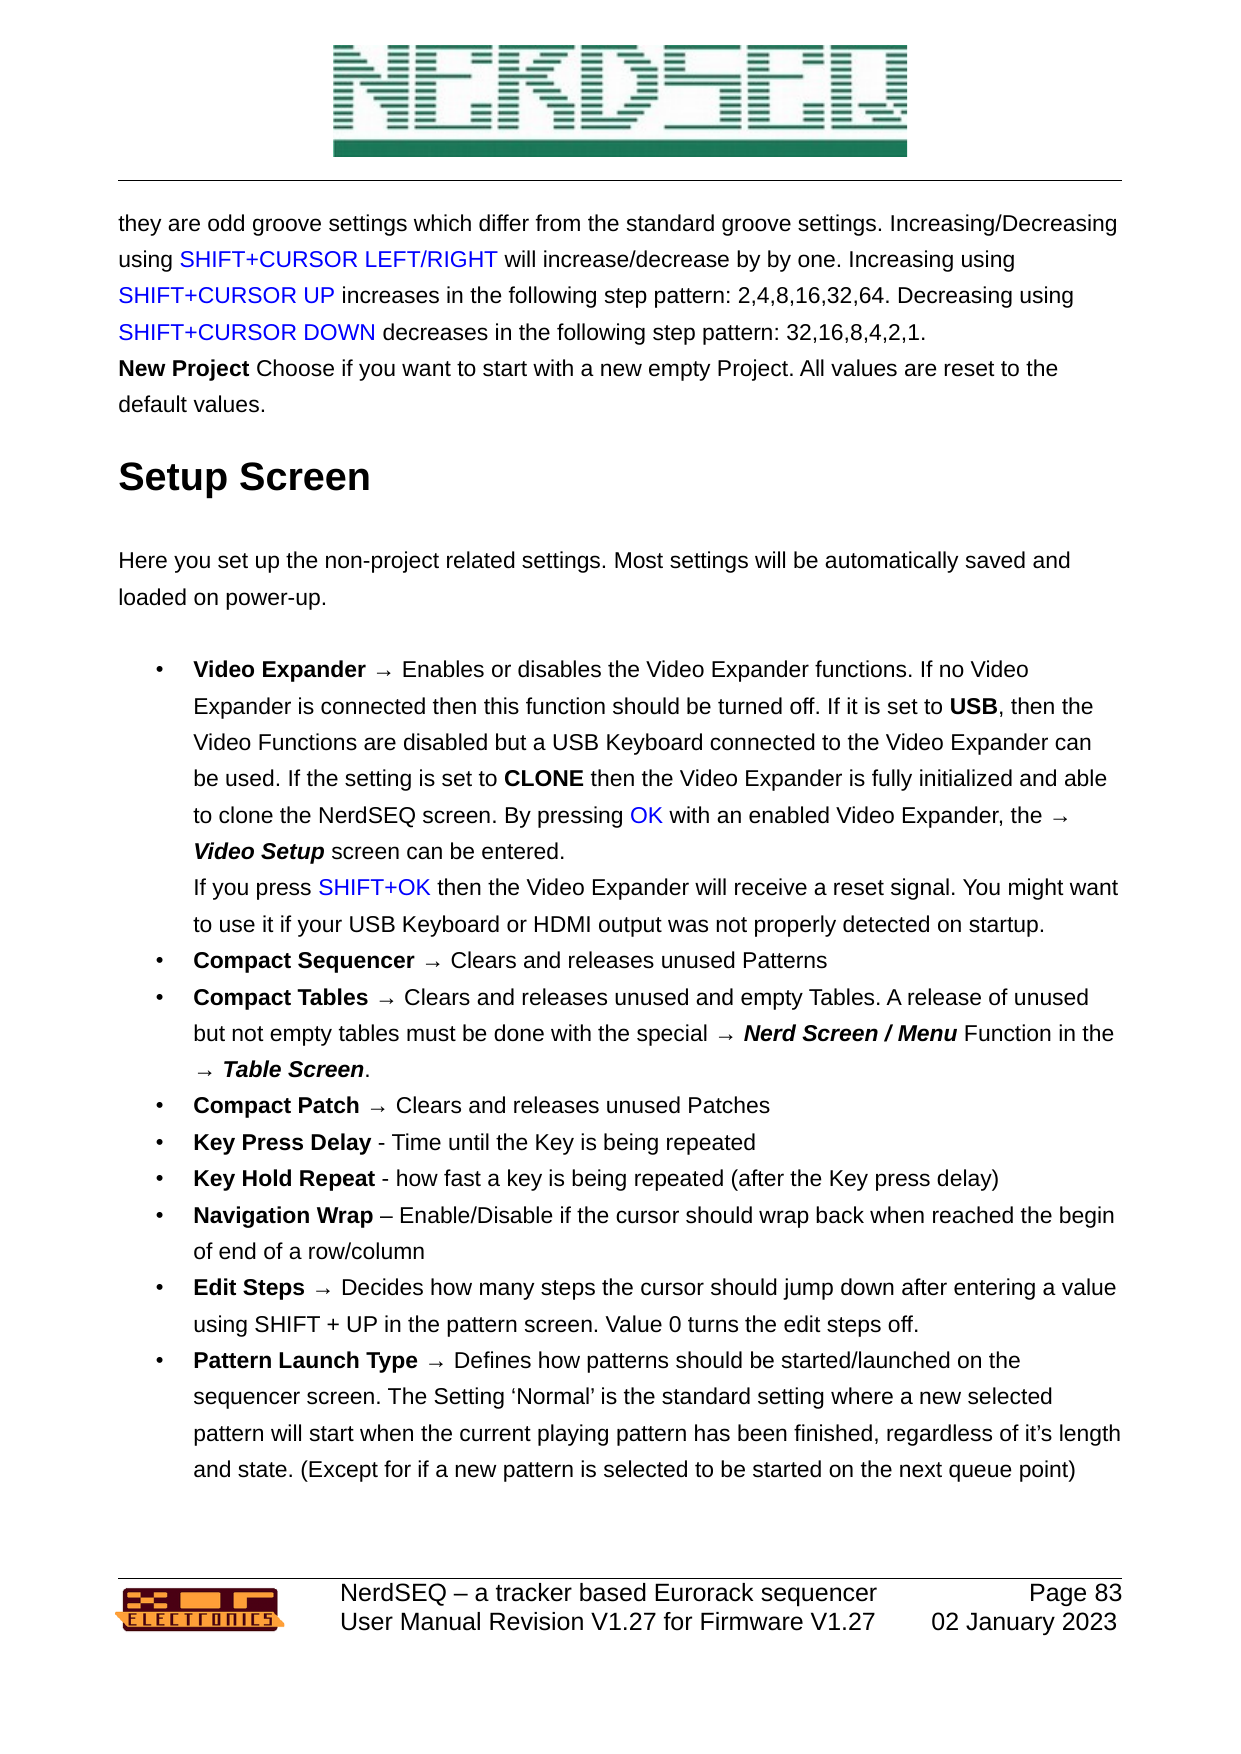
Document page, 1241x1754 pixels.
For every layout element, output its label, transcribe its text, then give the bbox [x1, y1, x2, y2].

list Edit Steps → Decides how many steps the cursor should jump down after entering a value using SHIFT + UP in the pattern screen. Value 0 turns the edit steps off. [156, 1274, 1122, 1337]
list Compact Tables → Clears and releases unused and empty Tables. A release of unused but not empty tables must be done with the special → Nerd Screen / Menu Function in the → Table Screen. [156, 983, 1122, 1082]
list If you press SHIFT+OK then the Video Expander will receive a reset signal. You might want to use it if your USB Keyboard or HDMI output was not properly detected on startup. [156, 874, 1122, 937]
list Compact Sequencer → Clears and releases unused Patterns [156, 947, 1122, 973]
list Key Press Delay - Time until the Key is being repeated [156, 1129, 1122, 1155]
list Video Expander → Enables or disables the Video Expander functions. If no Video Expander is connected then this function should be turned off. If it is set to USB, then the Video Functions are disabled but a USB Keyboard connected to the Video Expander can be used. If the setting is set to CLONE then the Video Expander is fully initialized and able to clone the NerdSEQ screen. By pressing OK with an enabled Video Expander, the → Video Setup screen can be entered. [156, 656, 1122, 864]
text New Project Choose if you want to start with a new empty Project. All values are reset to the default values. [118, 355, 1122, 418]
list Pattern Launch Type → Defines how patterns should be started/launched on the sequencer screen. The Setting ‘Normal’ is the standard setting where a new selected pattern will start when the current playing pattern has been finished, regardless of it’s length and state. (Except for if a new pattern is selected to be started on the next queue point) [156, 1347, 1122, 1482]
subtitle Setup Screen [118, 453, 1122, 498]
picture [333, 45, 908, 157]
list Navigation Wrap – Enable/Disable if the cursor should wrap back when reached the begin of end of a row/column [156, 1202, 1122, 1264]
text Here you set up the non-project related settings. Most settings will be automatically saved and loaded on power-up. [118, 547, 1122, 610]
text they are odd groove settings which differ from the standard groove settings. Increasing/Decreasing using SHIFT+CURSOR LEFT/RIGHT will increase/decrease by by one. Increasing using SHIFT+CURSOR UP increases in the following step pattern: 2,4,8,16,32,64. Decreasing using SHIFT+CURSOR DOWN decreases in the following step pattern: 32,16,8,4,2,1. [118, 209, 1122, 345]
picture [115, 1584, 285, 1634]
list Compact Patch → Clears and releases unused Patches [156, 1092, 1122, 1119]
list Key Hold Repeat - how fast a key is being repeated (after the Key press delay) [156, 1165, 1122, 1192]
